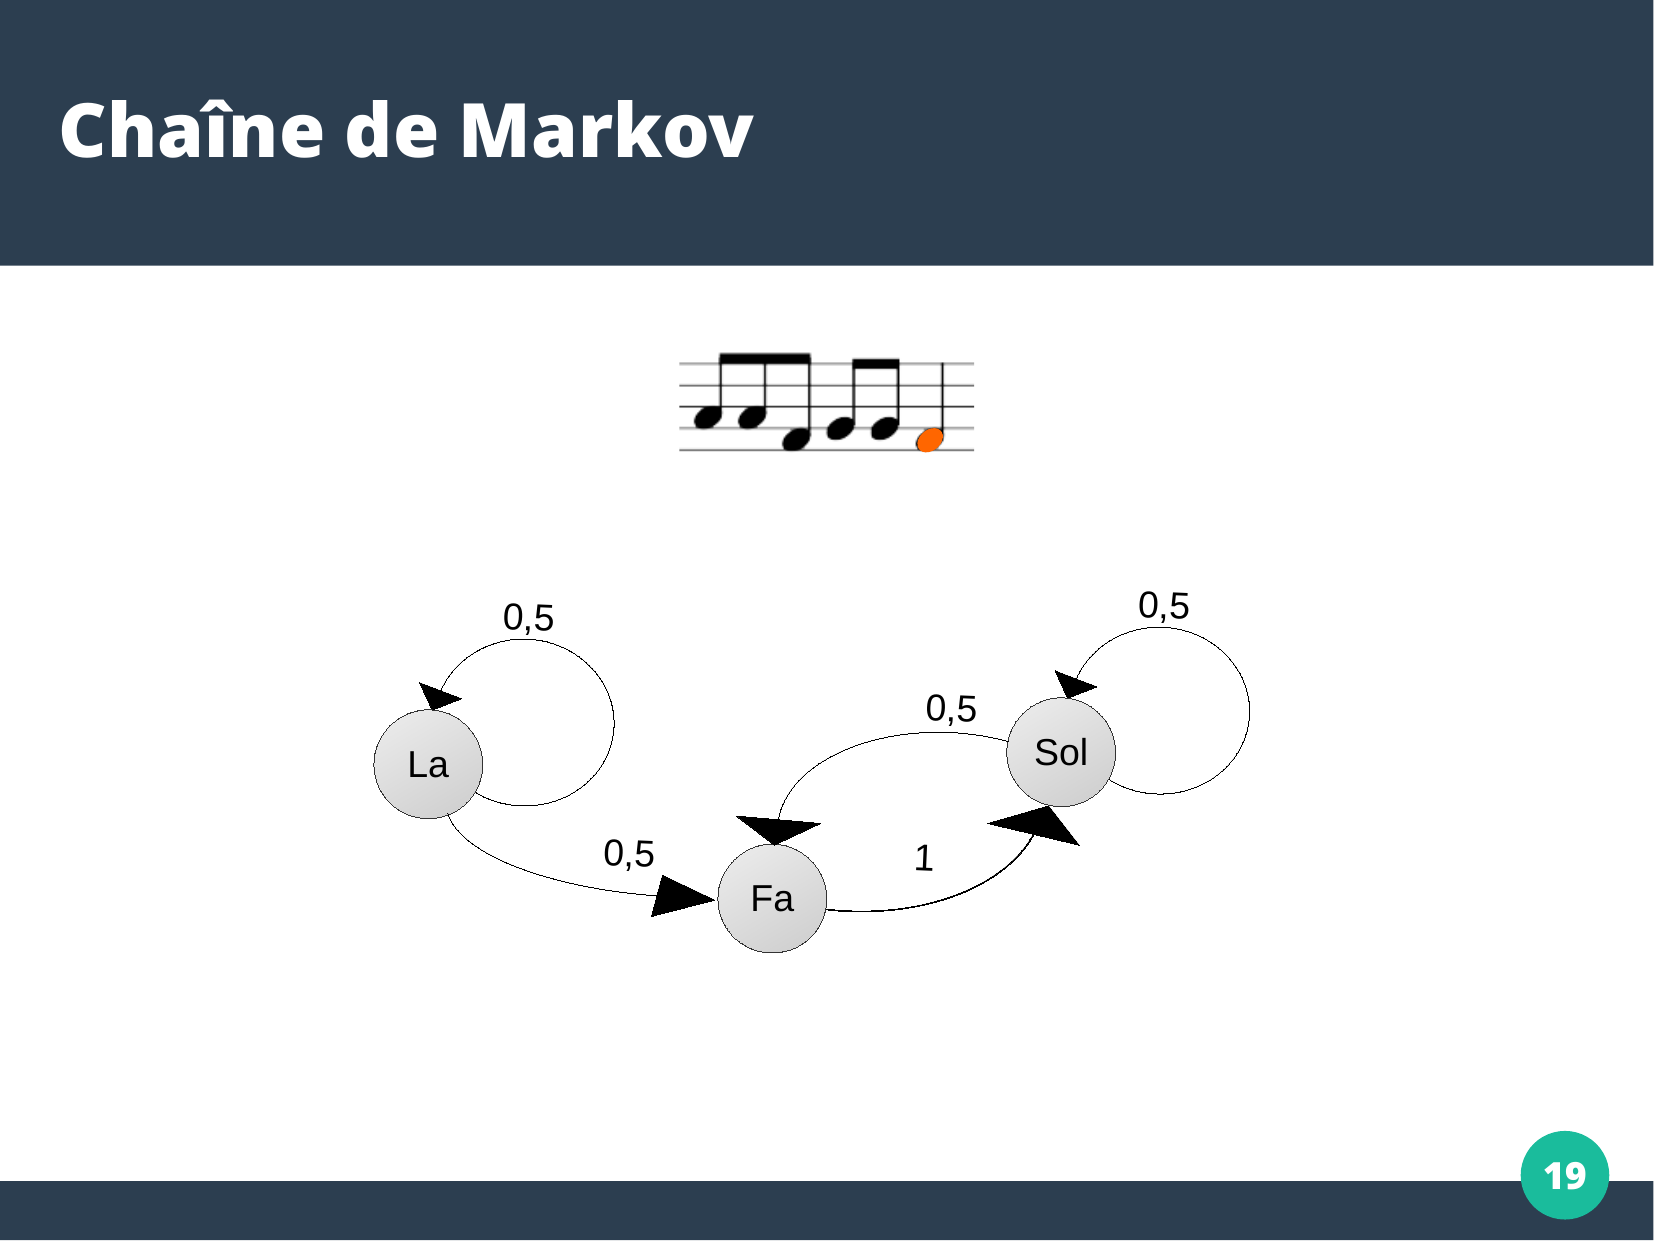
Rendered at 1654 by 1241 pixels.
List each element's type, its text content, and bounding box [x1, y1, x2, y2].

text_box 0,5 [447, 813, 715, 917]
text_box Fa [717, 844, 827, 953]
picture [679, 295, 975, 519]
text_box 1 [826, 806, 1080, 912]
title Chaîne de Markov [59, 49, 1595, 207]
text_box 0,5 [1055, 627, 1250, 795]
text_box [917, 428, 943, 453]
text_box Sol [1006, 697, 1116, 807]
text_box 0,5 [419, 639, 615, 806]
text_box La [373, 709, 483, 819]
text_box 0,5 [736, 732, 1009, 846]
